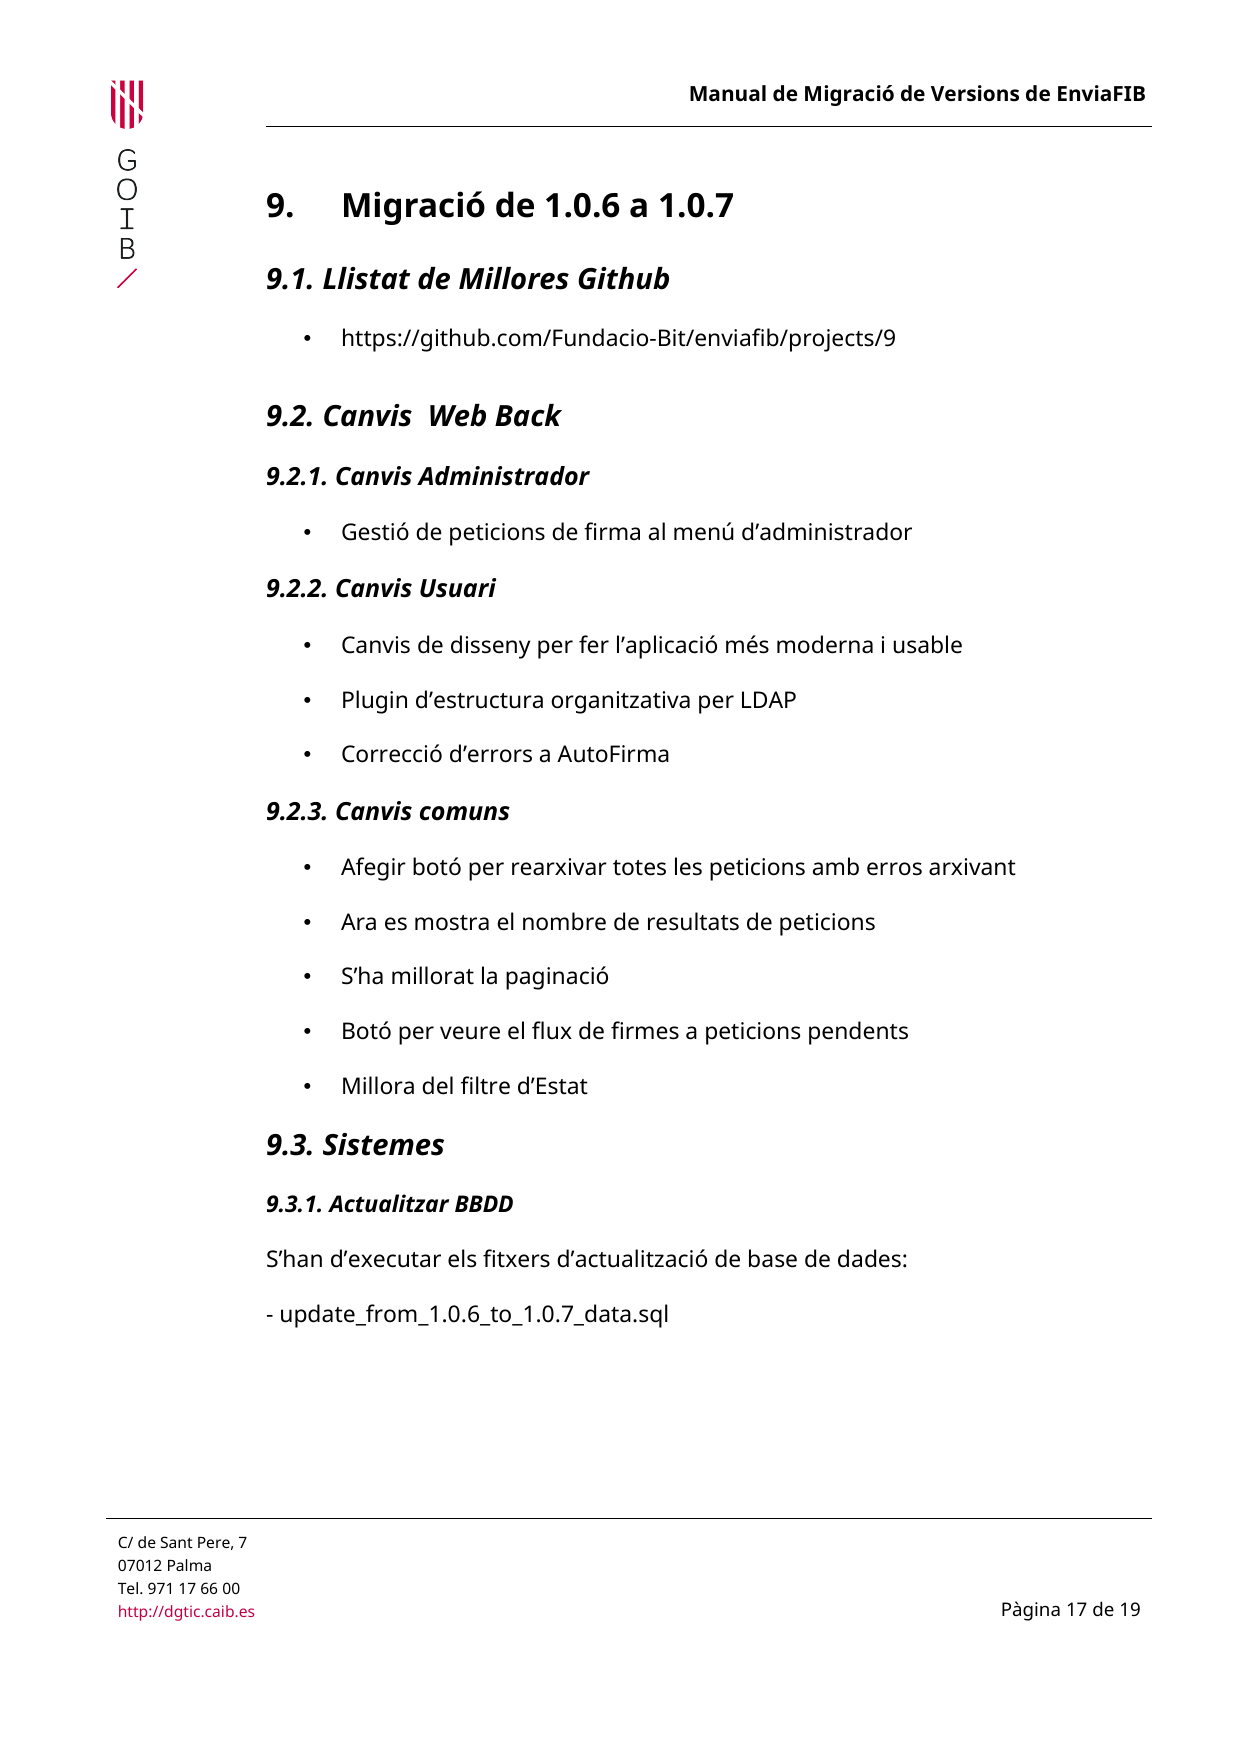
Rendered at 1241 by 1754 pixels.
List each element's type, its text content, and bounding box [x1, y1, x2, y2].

subtitle Canvis comuns [266, 793, 1152, 827]
subtitle Actualitzar BBDD [266, 1188, 1152, 1219]
subtitle Canvis Web Back [266, 395, 1152, 434]
list https://github.com/Fundacio-Bit/enviafib/projects/9 [303, 322, 1152, 353]
subtitle Canvis Usuari [266, 571, 1152, 605]
list Botó per veure el flux de firmes a peticions pendents [303, 1015, 1152, 1046]
list Millora del filtre d’Estat [303, 1070, 1152, 1101]
text - update_from_1.0.6_to_1.0.7_data.sql [266, 1297, 1152, 1329]
list Correcció d’errors a AutoFirma [303, 738, 1152, 769]
subtitle Canvis Administrador [266, 459, 1152, 493]
list Ara es mostra el nombre de resultats de peticions [303, 906, 1152, 937]
subtitle Migració de 1.0.6 a 1.0.7 [266, 181, 1152, 227]
list Gestió de peticions de firma al menú d’administrador [303, 516, 1152, 548]
picture [82, 57, 172, 319]
subtitle Llistat de Millores Github [266, 258, 1152, 298]
subtitle Sistemes [266, 1125, 1152, 1164]
list Plugin d’estructura organitzativa per LDAP [303, 683, 1152, 715]
list Afegir botó per rearxivar totes les peticions amb erros arxivant [303, 851, 1152, 882]
list S’ha millorat la paginació [303, 960, 1152, 992]
text S’han d’executar els fitxers d’actualització de base de dades: [266, 1243, 1152, 1274]
list Canvis de disseny per fer l’aplicació més moderna i usable [303, 629, 1152, 660]
